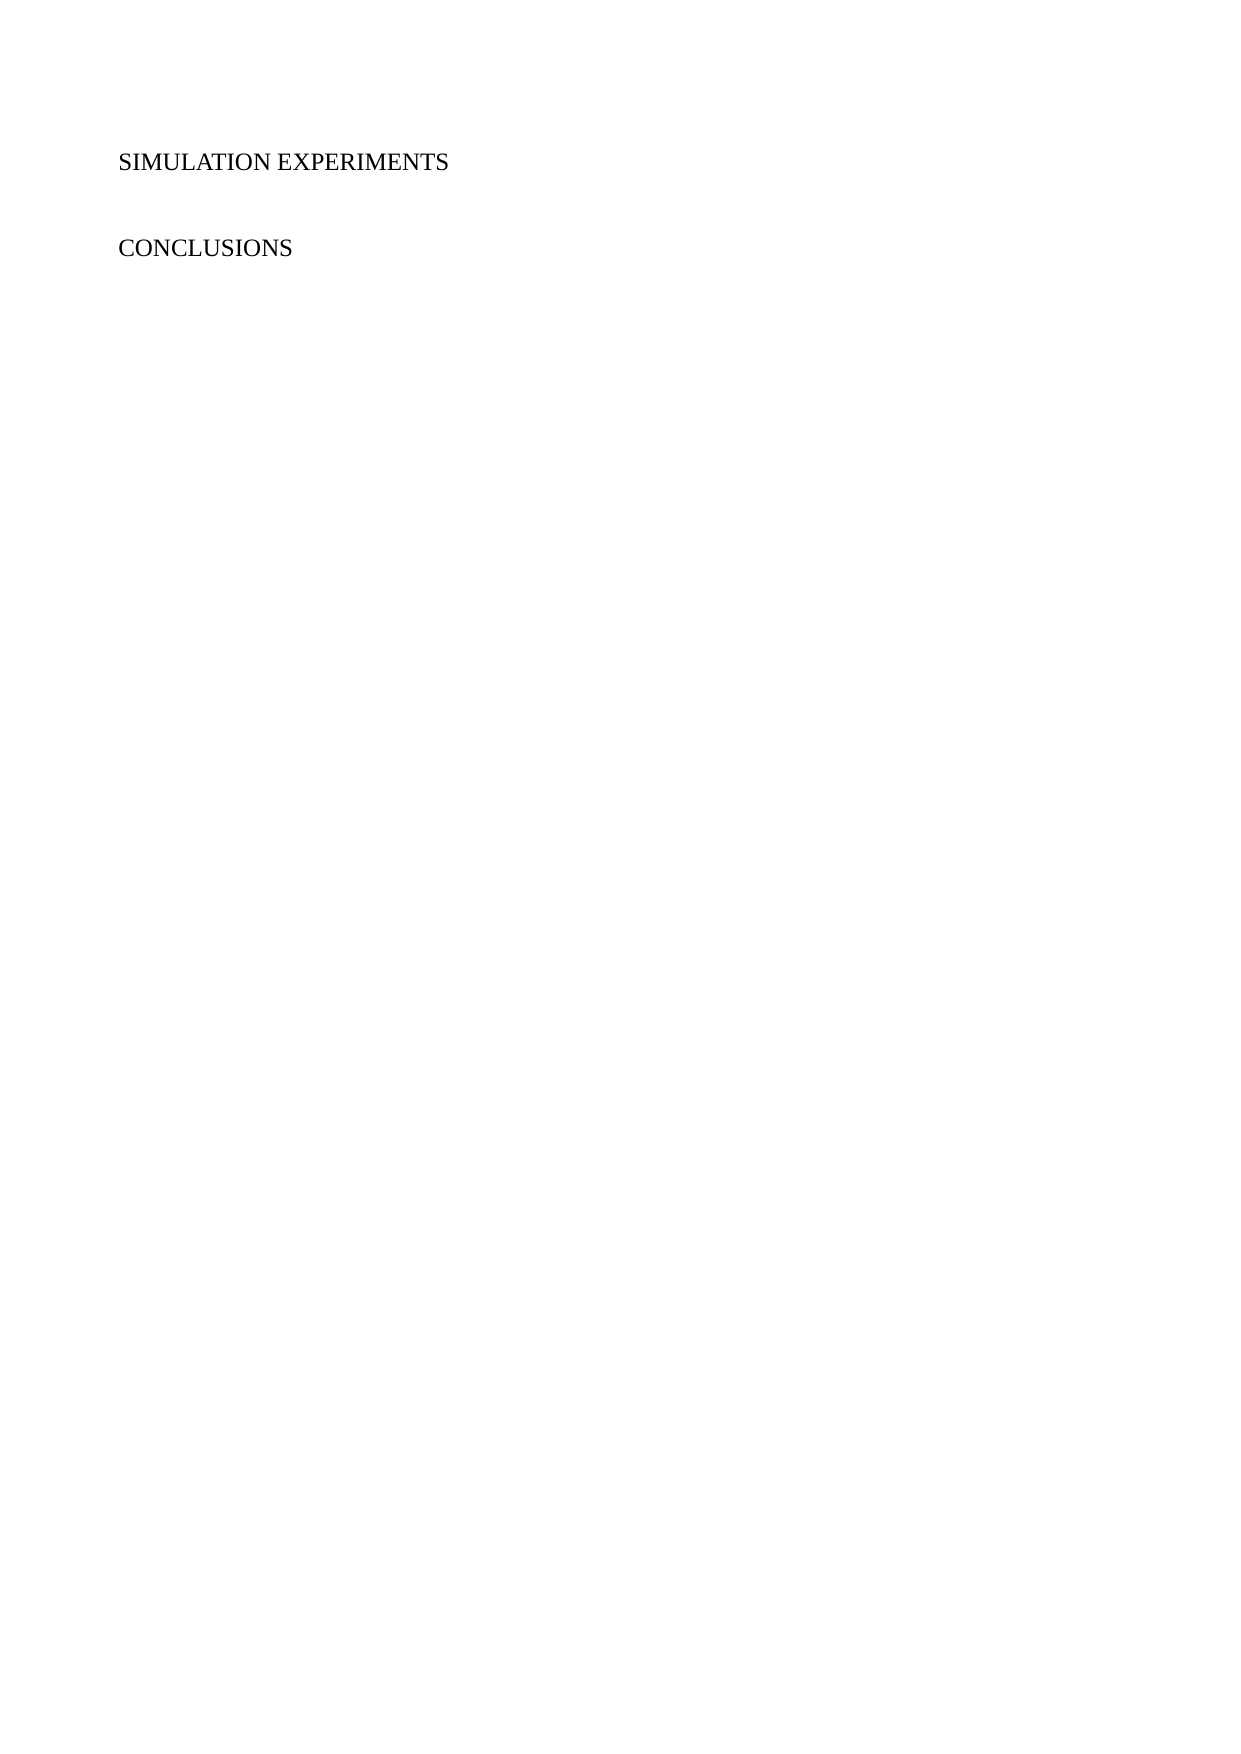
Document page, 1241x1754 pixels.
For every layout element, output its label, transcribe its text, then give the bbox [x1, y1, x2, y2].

text SIMULATION EXPERIMENTS [118, 147, 1122, 176]
text CONCLUSIONS [118, 233, 1122, 262]
